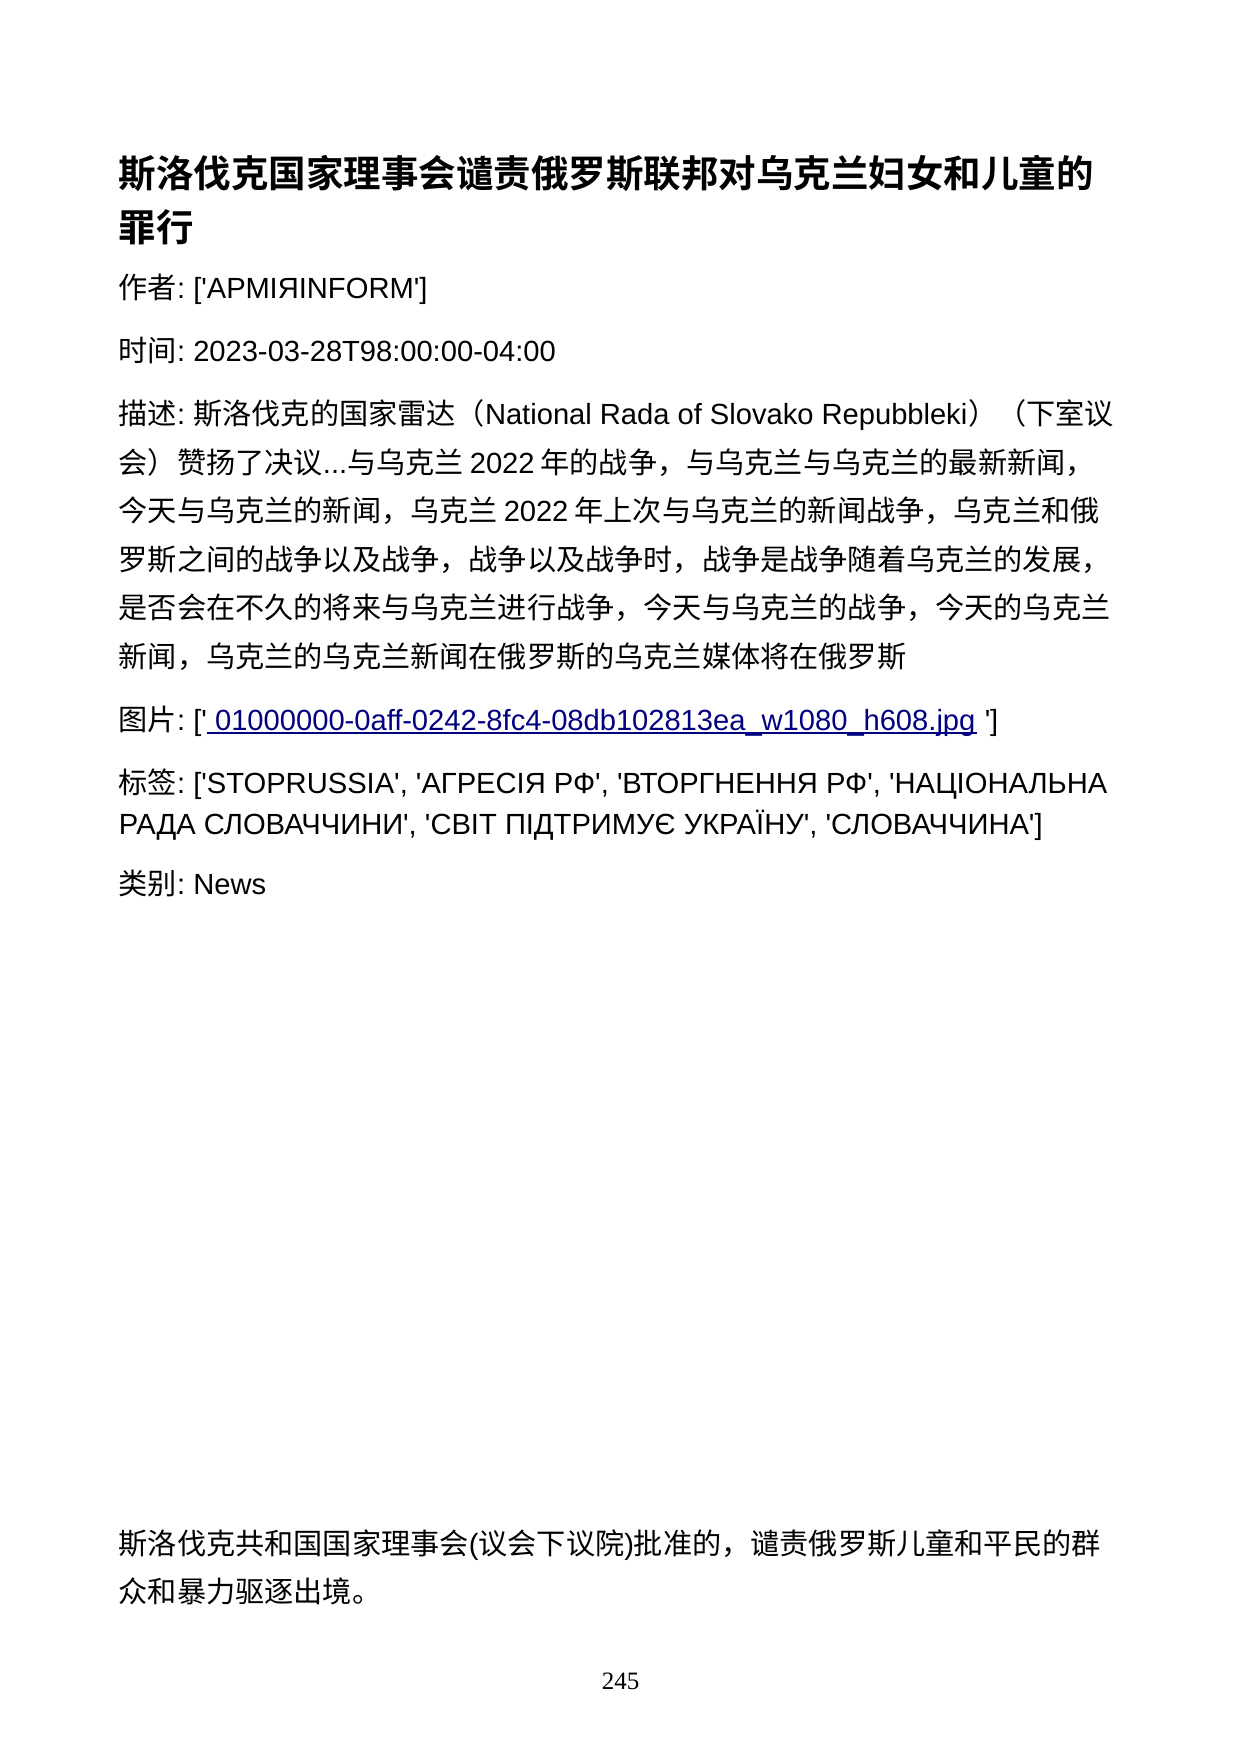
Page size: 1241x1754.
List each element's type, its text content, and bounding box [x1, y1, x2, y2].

text 时间: 2023-03-28T98:00:00-04:00 [118, 328, 1122, 370]
text 斯洛伐克共和国国家理事会(议会下议院)批准的，谴责俄罗斯儿童和平民的群众和暴力驱逐出境。 [118, 923, 1122, 1611]
text 作者: ['АРМІЯINFORM'] [118, 264, 1122, 307]
text 类别: News [118, 860, 1122, 902]
subtitle 斯洛伐克国家理事会谴责俄罗斯联邦对乌克兰妇女和儿童的罪行 [118, 143, 1122, 252]
text 描述: 斯洛伐克的国家雷达（National Rada of Slovako Repubbleki）（下室议会）赞扬了决议...与乌克兰2022年的战争，与乌克兰与乌克兰的最新新闻，今天与乌克兰的新闻，乌克兰2022年上次与乌克兰的新闻战争，乌克兰和俄罗斯之间的战争以及战争，战争以及战争时，战争是战争随着乌克兰的发展，是否会在不久的将来与乌克兰进行战争，今天与乌克兰的战争，今天的乌克兰新闻，乌克兰的乌克兰新闻在俄罗斯的乌克兰媒体将在俄罗斯 [118, 391, 1122, 676]
text 标签: ['STOPRUSSIA', 'АГРЕСІЯ РФ', 'ВТОРГНЕННЯ РФ', 'НАЦІОНАЛЬНА РАДА СЛОВАЧЧИНИ', 'СВІТ ПІДТРИМУЄ УКРАЇНУ', 'СЛОВАЧЧИНА'] [118, 760, 1122, 841]
text 图片: [' 01000000-0aff-0242-8fc4-08db102813ea_w1080_h608.jpg '] [118, 697, 1122, 739]
